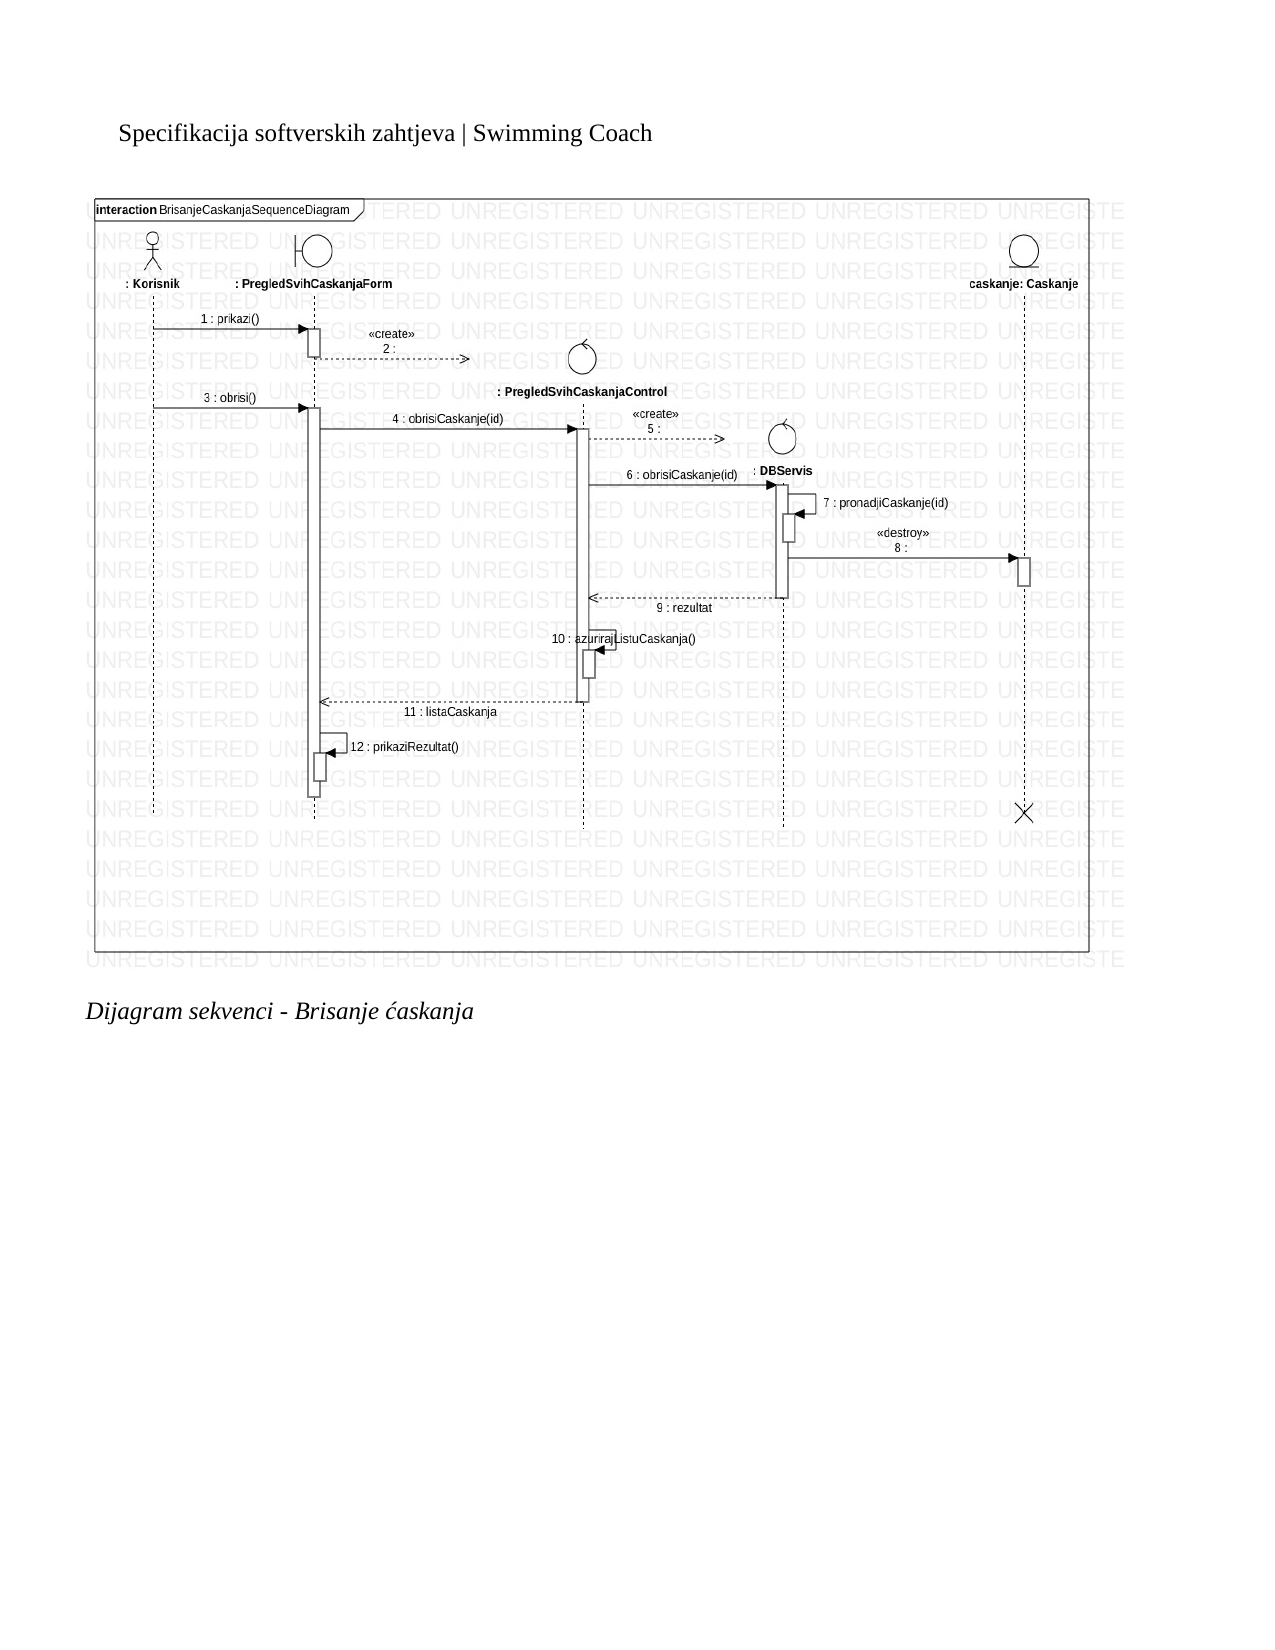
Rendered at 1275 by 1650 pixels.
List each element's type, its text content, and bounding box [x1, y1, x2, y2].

text Dijagram sekvenci - Brisanje ćaskanja [85, 991, 1190, 1025]
picture [85, 189, 1124, 991]
